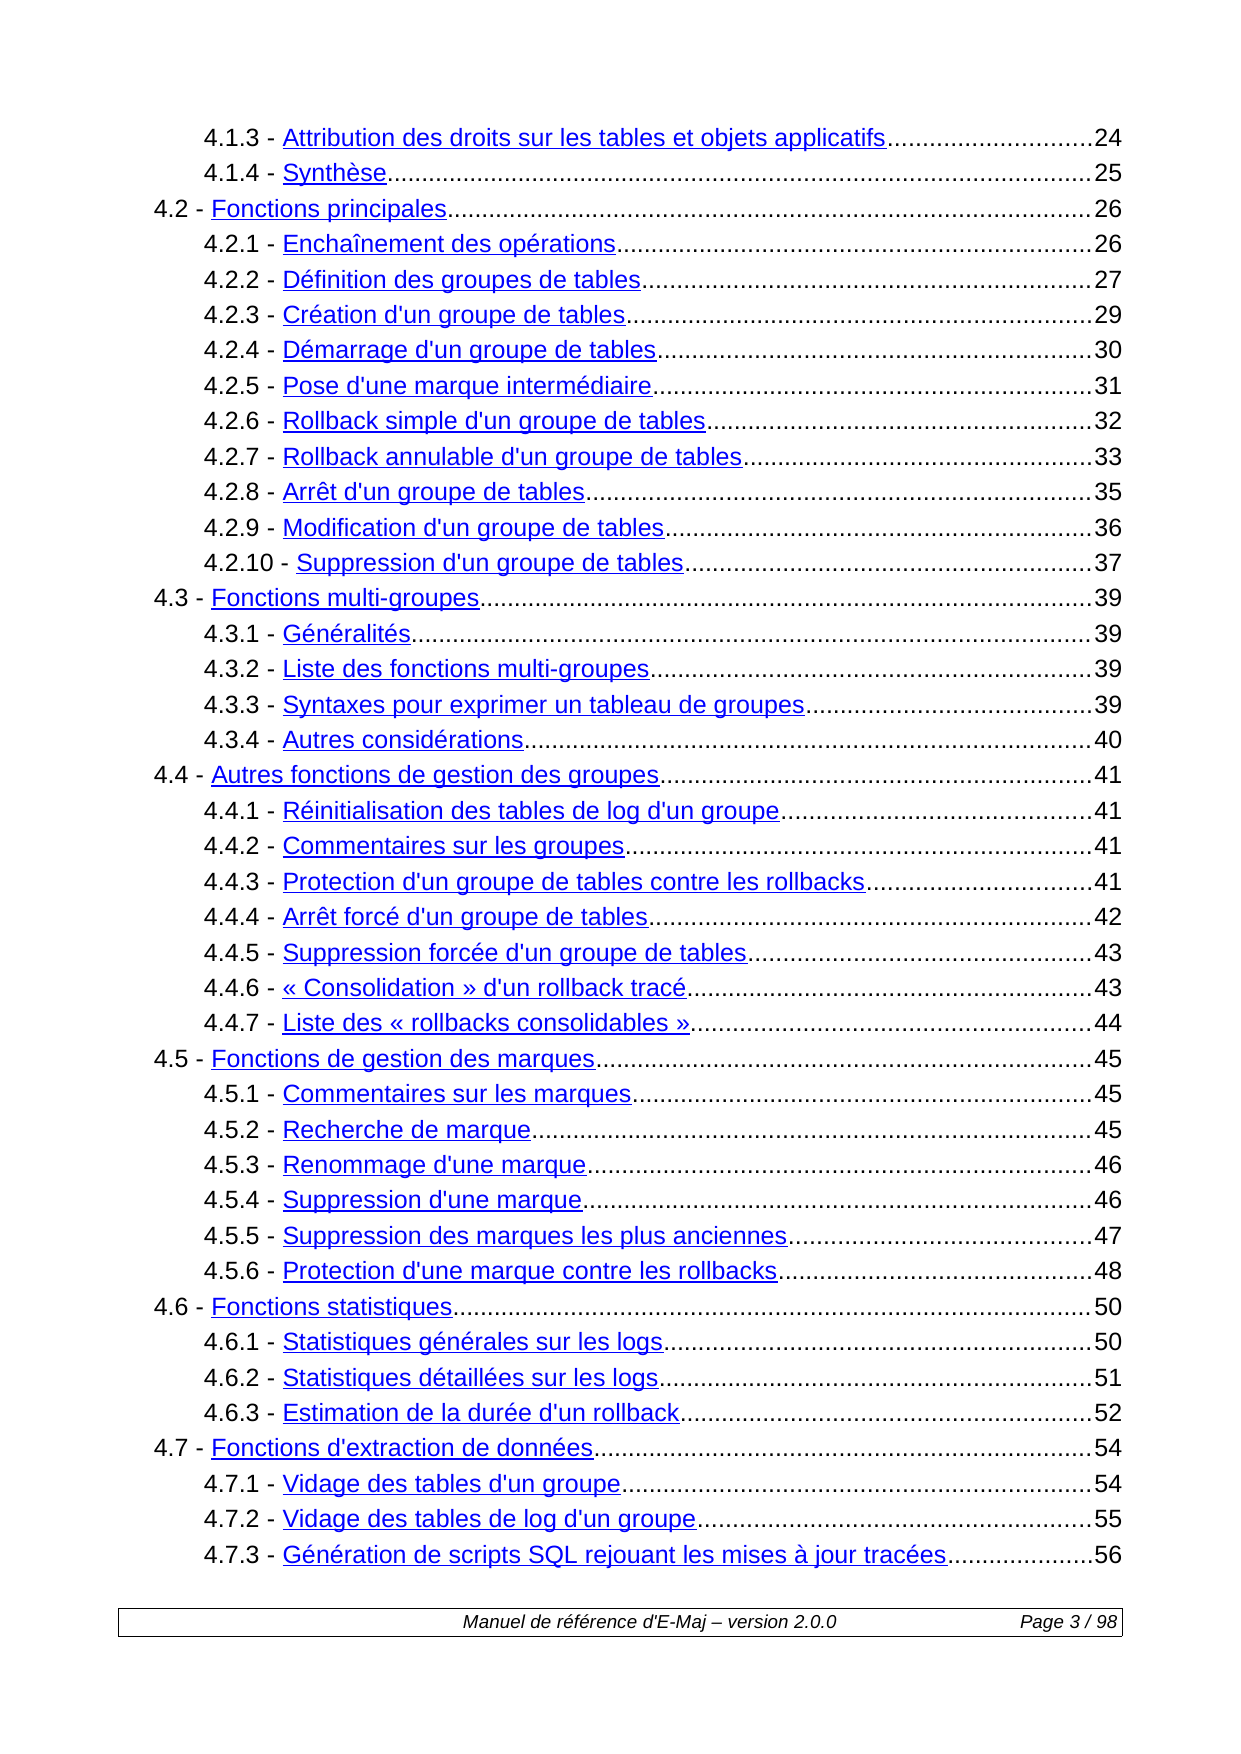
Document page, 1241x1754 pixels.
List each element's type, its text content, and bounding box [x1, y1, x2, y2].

text 4.4.1 - Réinitialisation des tables de log d'un groupe 41 [168, 791, 1122, 826]
text 4.3 - Fonctions multi-groupes 39 [118, 578, 1122, 614]
text 4.6.1 - Statistiques générales sur les logs 50 [168, 1322, 1122, 1358]
text 4.5.5 - Suppression des marques les plus anciennes 47 [168, 1216, 1122, 1251]
text 4.4.4 - Arrêt forcé d'un groupe de tables 42 [168, 897, 1122, 933]
text 4.7 - Fonctions d'extraction de données 54 [118, 1428, 1122, 1464]
text 4.5 - Fonctions de gestion des marques 45 [118, 1039, 1122, 1074]
text 4.4.7 - Liste des « rollbacks consolidables » 44 [168, 1003, 1122, 1039]
text 4.7.2 - Vidage des tables de log d'un groupe 55 [168, 1499, 1122, 1535]
text 4.7.1 - Vidage des tables d'un groupe 54 [168, 1464, 1122, 1499]
text 4.2.10 - Suppression d'un groupe de tables 37 [168, 543, 1122, 578]
text 4.2 - Fonctions principales 26 [118, 189, 1122, 224]
text 4.5.6 - Protection d'une marque contre les rollbacks 48 [168, 1251, 1122, 1287]
text 4.5.4 - Suppression d'une marque 46 [168, 1181, 1122, 1216]
text 4.3.2 - Liste des fonctions multi-groupes 39 [168, 649, 1122, 685]
text 4.2.5 - Pose d'une marque intermédiaire 31 [168, 366, 1122, 401]
text 4.2.8 - Arrêt d'un groupe de tables 35 [168, 472, 1122, 508]
text 4.1.3 - Attribution des droits sur les tables et objets applicatifs 24 [168, 118, 1122, 153]
text 4.2.2 - Définition des groupes de tables 27 [168, 260, 1122, 295]
text 4.2.9 - Modification d'un groupe de tables 36 [168, 508, 1122, 543]
text 4.7.3 - Génération de scripts SQL rejouant les mises à jour tracées 56 [168, 1535, 1122, 1570]
text 4.3.4 - Autres considérations 40 [168, 720, 1122, 756]
text 4.2.4 - Démarrage d'un groupe de tables 30 [168, 331, 1122, 366]
text 4.4.6 - « Consolidation » d'un rollback tracé 43 [168, 968, 1122, 1003]
text 4.5.1 - Commentaires sur les marques 45 [168, 1074, 1122, 1110]
text 4.4.5 - Suppression forcée d'un groupe de tables 43 [168, 933, 1122, 968]
text 4.4 - Autres fonctions de gestion des groupes 41 [118, 756, 1122, 791]
text 4.6.2 - Statistiques détaillées sur les logs 51 [168, 1358, 1122, 1393]
text 4.4.2 - Commentaires sur les groupes 41 [168, 826, 1122, 862]
text 4.6 - Fonctions statistiques 50 [118, 1287, 1122, 1322]
text 4.2.6 - Rollback simple d'un groupe de tables 32 [168, 401, 1122, 437]
text 4.4.3 - Protection d'un groupe de tables contre les rollbacks 41 [168, 862, 1122, 897]
text 4.3.3 - Syntaxes pour exprimer un tableau de groupes 39 [168, 685, 1122, 720]
text 4.5.2 - Recherche de marque 45 [168, 1110, 1122, 1145]
text 4.2.3 - Création d'un groupe de tables 29 [168, 295, 1122, 331]
text 4.3.1 - Généralités 39 [168, 614, 1122, 649]
text 4.6.3 - Estimation de la durée d'un rollback 52 [168, 1393, 1122, 1428]
text 4.5.3 - Renommage d'une marque 46 [168, 1145, 1122, 1181]
text 4.1.4 - Synthèse 25 [168, 153, 1122, 189]
text 4.2.1 - Enchaînement des opérations 26 [168, 224, 1122, 260]
text 4.2.7 - Rollback annulable d'un groupe de tables 33 [168, 437, 1122, 472]
